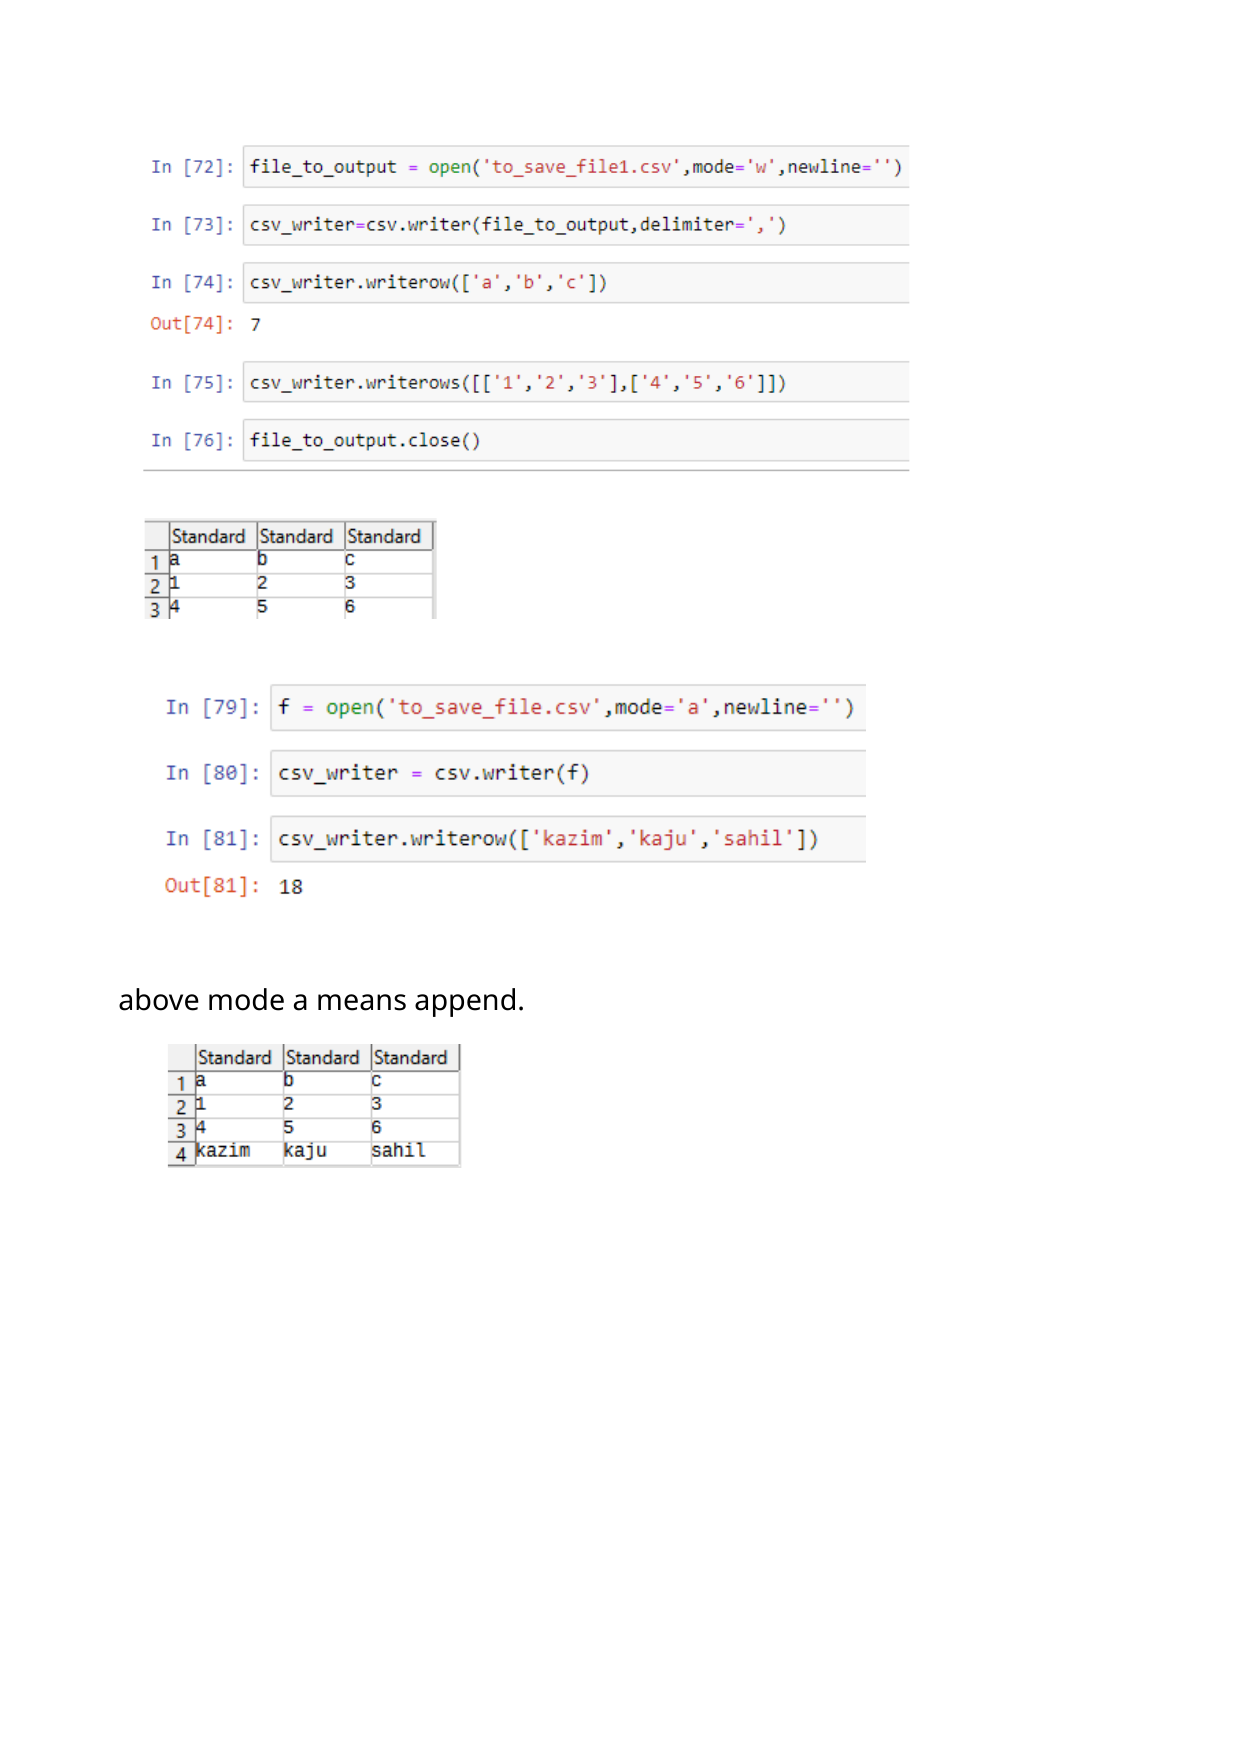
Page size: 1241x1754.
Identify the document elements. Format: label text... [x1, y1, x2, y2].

picture [147, 672, 866, 905]
text above mode a means append. [118, 980, 1122, 1019]
picture [143, 140, 910, 474]
picture [167, 1044, 462, 1168]
picture [144, 518, 437, 619]
